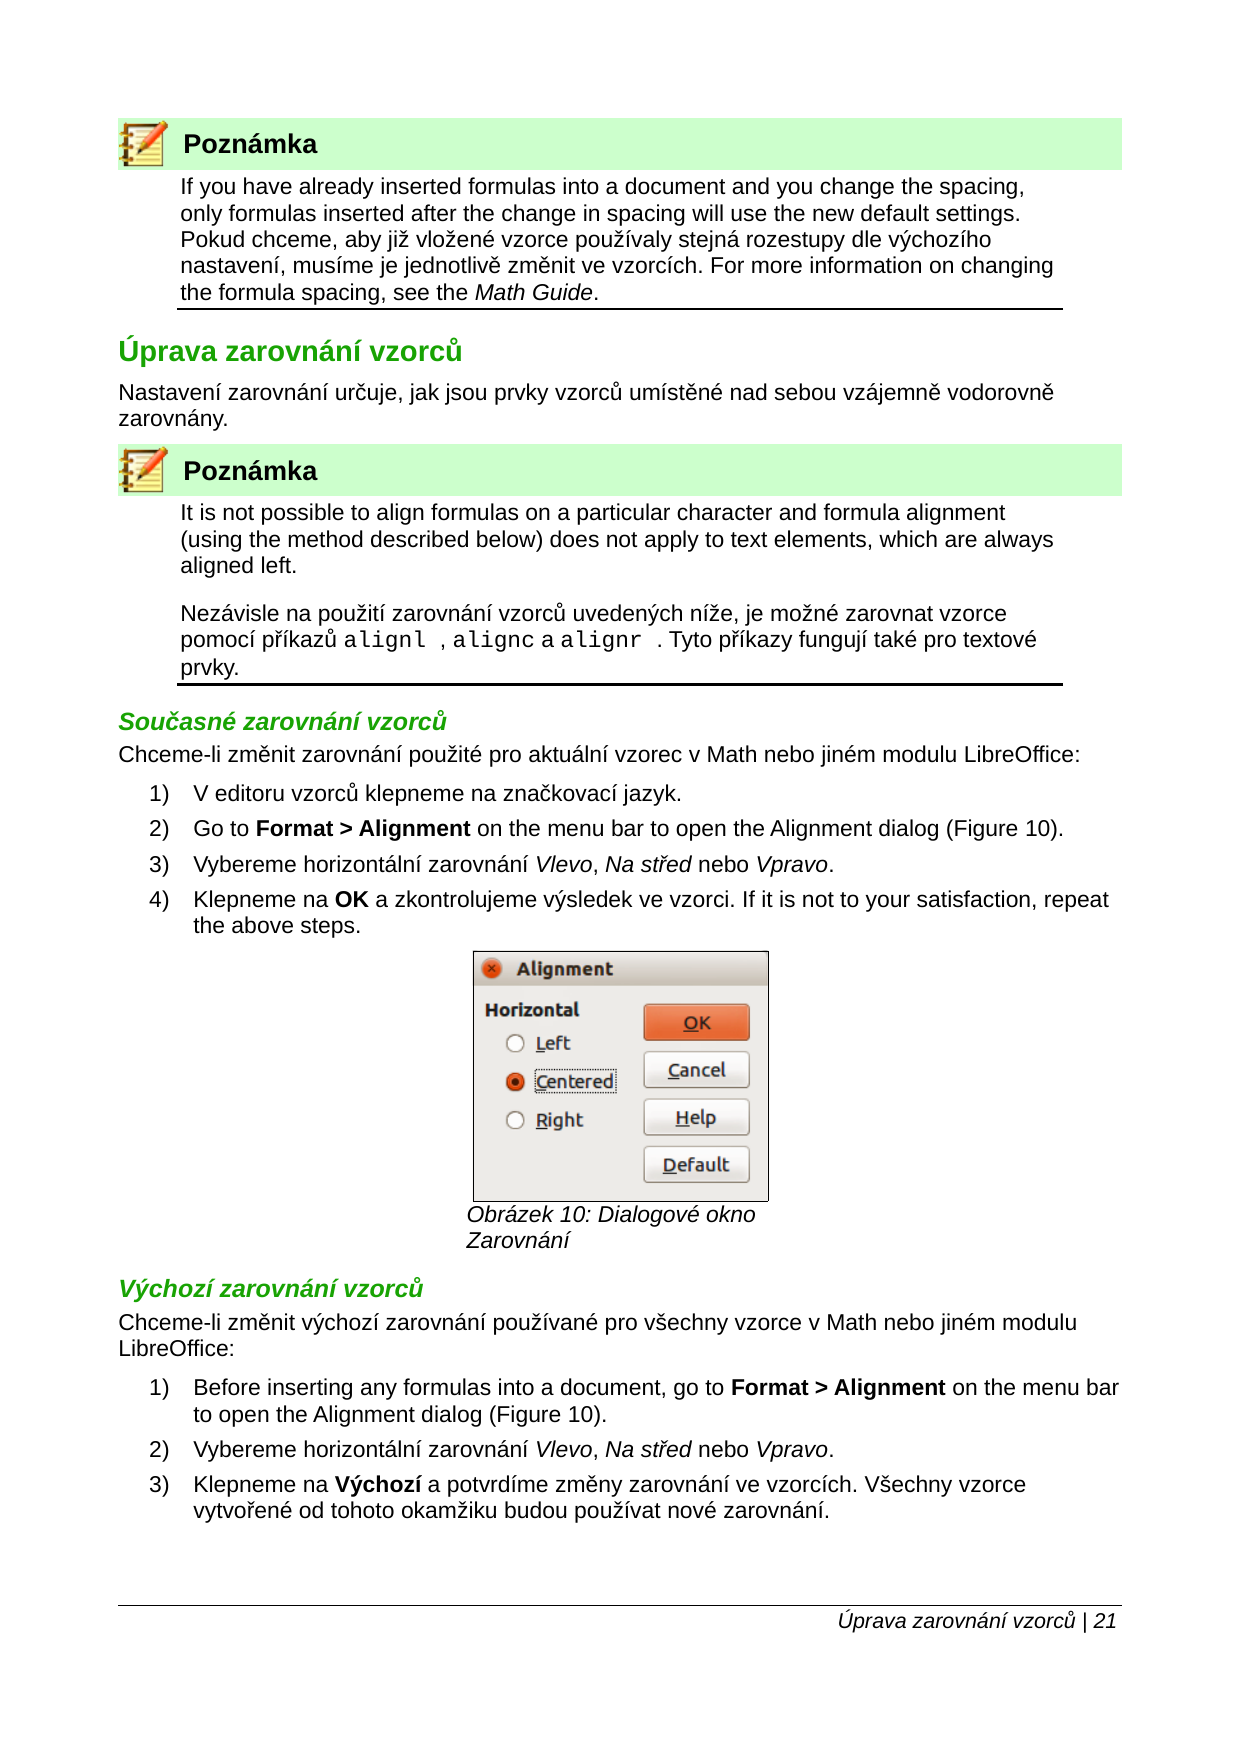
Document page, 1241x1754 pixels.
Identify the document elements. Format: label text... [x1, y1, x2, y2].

list Before inserting any formulas into a document, go to Format > Alignment on the menu bar to open the Alignment dialog (Figure 10). [169, 1374, 1122, 1427]
text If you have already inserted formulas into a document and you change the spacing, only formulas inserted after the change in spacing will use the new default settings. Pokud chceme, aby již vložené vzorce používaly stejná rozestupy dle výchozího nastavení, musíme je jednotlivě změnit ve vzorcích. For more information on changing the formula spacing, see the Math Guide. [177, 170, 1063, 308]
text Nezávisle na použití zarovnání vzorců uvedených níže, je možné zarovnat vzorce pomocí příkazů alignl , alignc a alignr . Tyto příkazy fungují také pro textové prvky. [177, 596, 1063, 683]
text Chceme-li změnit zarovnání použité pro aktuální vzorec v Math nebo jiném modulu LibreOffice: [118, 741, 1122, 768]
list Go to Format > Alignment on the menu bar to open the Alignment dialog (Figure 10). [169, 815, 1122, 842]
subtitle Poznámka [118, 444, 1122, 496]
subtitle Výchozí zarovnání vzorců [118, 1274, 1122, 1303]
list Vybereme horizontální zarovnání Vlevo, Na střed nebo Vpravo. [169, 851, 1122, 877]
subtitle Současné zarovnání vzorců [118, 707, 1122, 735]
list Klepneme na Výchozí a potvrdíme změny zarovnání ve vzorcích. Všechny vzorce vytvořené od tohoto okamžiku budou používat nové zarovnání. [169, 1471, 1122, 1524]
picture [119, 445, 170, 496]
text Obrázek 10: Dialogové okno Zarovnání [466, 1201, 774, 1254]
text It is not possible to align formulas on a particular character and formula alignment (using the method described below) does not apply to text elements, which are always aligned left. [177, 496, 1063, 578]
list V editoru vzorců klepneme na značkovací jazyk. [169, 780, 1122, 807]
subtitle Úprava zarovnání vzorců [118, 334, 1122, 367]
text Chceme-li změnit výchozí zarovnání používané pro všechny vzorce v Math nebo jiném modulu LibreOffice: [118, 1309, 1122, 1362]
list Vybereme horizontální zarovnání Vlevo, Na střed nebo Vpravo. [169, 1436, 1122, 1462]
picture [119, 119, 170, 170]
text Nastavení zarovnání určuje, jak jsou prvky vzorců umístěné nad sebou vzájemně vodorovně zarovnány. [118, 379, 1122, 432]
subtitle Poznámka [118, 118, 1122, 170]
picture [474, 952, 768, 1201]
list Klepneme na OK a zkontrolujeme výsledek ve vzorci. If it is not to your satisfaction, repeat the above steps. [169, 886, 1122, 938]
